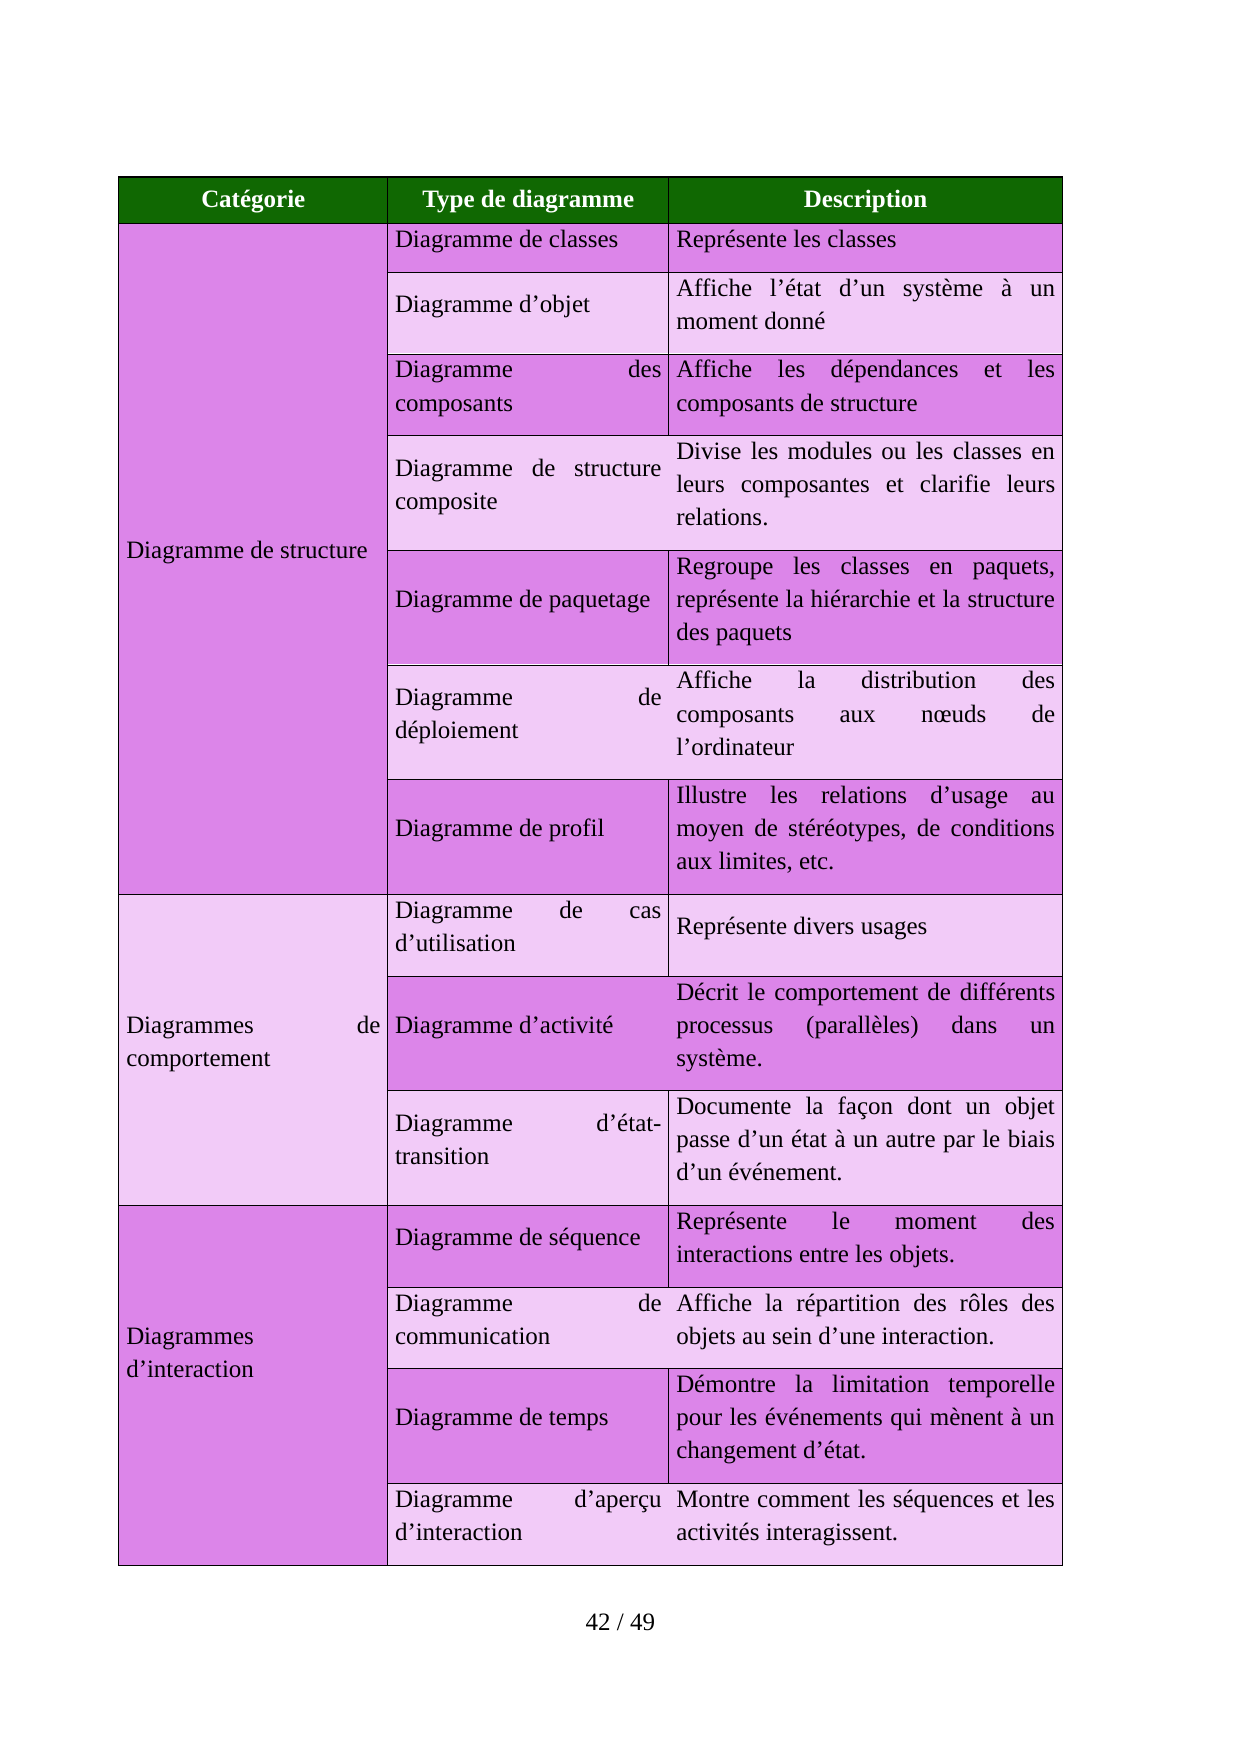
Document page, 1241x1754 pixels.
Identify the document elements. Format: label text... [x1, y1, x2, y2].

table_cell Divise les modules ou les classes en leurs composantes et clarifie leurs relations. [669, 436, 1062, 550]
table_cell Affiche la répartition des rôles des objets au sein d’une interaction. [669, 1288, 1062, 1368]
table_cell Affiche l’état d’un système à un moment donné [669, 273, 1062, 353]
table_cell Décrit le comportement de différents processus (parallèles) dans un système. [669, 977, 1062, 1090]
table_header Catégorie [119, 178, 387, 223]
table_cell Documente la façon dont un objet passe d’un état à un autre par le biais d’un événement. [669, 1091, 1062, 1205]
table_cell Représente divers usages [669, 895, 1062, 976]
table_cell Montre comment les séquences et les activités interagissent. [669, 1484, 1062, 1565]
table_header Description [669, 178, 1062, 223]
table_cell Diagramme de structure [119, 224, 387, 894]
table_cell Diagramme d’activité [388, 977, 669, 1090]
table_cell Affiche la distribution des composants aux nœuds de l’ordinateur [669, 666, 1062, 779]
table_cell Diagramme de profil [388, 780, 668, 894]
table_cell Diagramme de séquence [388, 1206, 668, 1287]
table_cell Diagramme de communication [388, 1288, 669, 1368]
table_cell Diagramme de temps [388, 1369, 668, 1483]
table_cell Diagramme de classes [388, 224, 668, 272]
table_cell Diagrammes d’interaction [119, 1206, 387, 1565]
table_cell Démontre la limitation temporelle pour les événements qui mènent à un changement d’état. [669, 1369, 1062, 1483]
table_cell Diagramme de déploiement [388, 666, 669, 779]
table_cell Diagramme d’état-transition [388, 1091, 668, 1205]
table_cell Illustre les relations d’usage au moyen de stéréotypes, de conditions aux limites, etc. [669, 780, 1062, 894]
table_cell Représente les classes [669, 224, 1062, 272]
table_cell Diagramme d’objet [388, 273, 668, 353]
table_cell Diagramme de structure composite [388, 436, 669, 550]
table_cell Diagramme d’aperçu d’interaction [388, 1484, 669, 1565]
table_cell Diagramme des composants [388, 355, 668, 435]
table_cell Représente le moment des interactions entre les objets. [669, 1206, 1062, 1287]
table_cell Diagramme de paquetage [388, 551, 668, 664]
table_cell Regroupe les classes en paquets, représente la hiérarchie et la structure des paquets [669, 551, 1062, 664]
table_cell Affiche les dépendances et les composants de structure [669, 355, 1062, 435]
table_cell Diagramme de cas d’utilisation [388, 895, 668, 976]
table_header Type de diagramme [388, 178, 668, 223]
table_cell Diagrammes de comportement [119, 895, 387, 1205]
